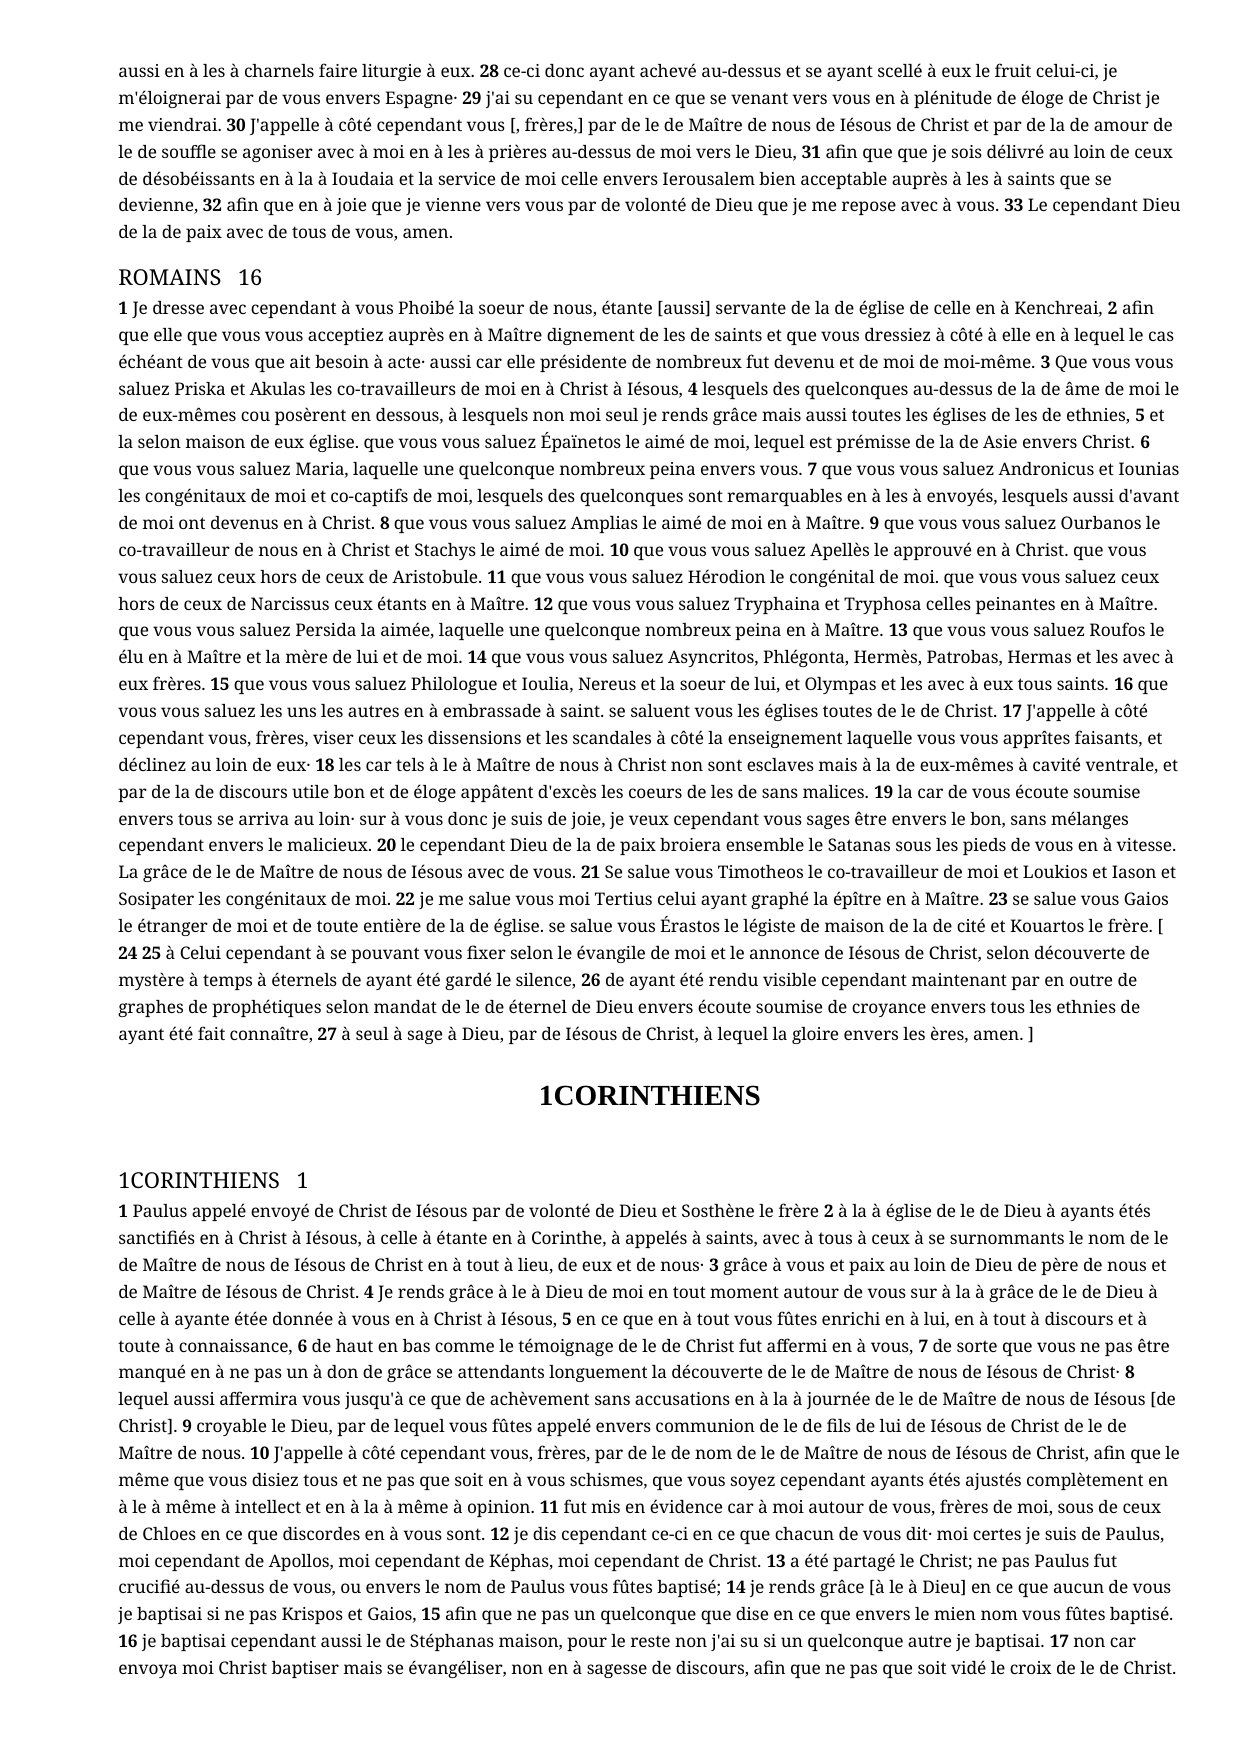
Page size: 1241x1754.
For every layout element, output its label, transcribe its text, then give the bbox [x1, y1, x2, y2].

text 1 Je dresse avec cependant à vous Phoibé la soeur de nous, étante [aussi] servante de la de église de celle en à Kenchreai, 2 afin que elle que vous vous acceptiez auprès en à Maître dignement de les de saints et que vous dressiez à côté à elle en à lequel le cas échéant de vous que ait besoin à acte· aussi car elle présidente de nombreux fut devenu et de moi de moi-même. 3 Que vous vous saluez Priska et Akulas les co-travailleurs de moi en à Christ à Iésous, 4 lesquels des quelconques au-dessus de la de âme de moi le de eux-mêmes cou posèrent en dessous, à lesquels non moi seul je rends grâce mais aussi toutes les églises de les de ethnies, 5 et la selon maison de eux église. que vous vous saluez Épaïnetos le aimé de moi, lequel est prémisse de la de Asie envers Christ. 6 que vous vous saluez Maria, laquelle une quelconque nombreux peina envers vous. 7 que vous vous saluez Andronicus et Iounias les congénitaux de moi et co-captifs de moi, lesquels des quelconques sont remarquables en à les à envoyés, lesquels aussi d'avant de moi ont devenus en à Christ. 8 que vous vous saluez Amplias le aimé de moi en à Maître. 9 que vous vous saluez Ourbanos le co-travailleur de nous en à Christ et Stachys le aimé de moi. 10 que vous vous saluez Apellès le approuvé en à Christ. que vous vous saluez ceux hors de ceux de Aristobule. 11 que vous vous saluez Hérodion le congénital de moi. que vous vous saluez ceux hors de ceux de Narcissus ceux étants en à Maître. 12 que vous vous saluez Tryphaina et Tryphosa celles peinantes en à Maître. que vous vous saluez Persida la aimée, laquelle une quelconque nombreux peina en à Maître. 13 que vous vous saluez Roufos le élu en à Maître et la mère de lui et de moi. 14 que vous vous saluez Asyncritos, Phlégonta, Hermès, Patrobas, Hermas et les avec à eux frères. 15 que vous vous saluez Philologue et Ioulia, Nereus et la soeur de lui, et Olympas et les avec à eux tous saints. 16 que vous vous saluez les uns les autres en à embrassade à saint. se saluent vous les églises toutes de le de Christ. 17 J'appelle à côté cependant vous, frères, viser ceux les dissensions et les scandales à côté la enseignement laquelle vous vous apprîtes faisants, et déclinez au loin de eux· 18 les car tels à le à Maître de nous à Christ non sont esclaves mais à la de eux-mêmes à cavité ventrale, et par de la de discours utile bon et de éloge appâtent d'excès les coeurs de les de sans malices. 19 la car de vous écoute soumise envers tous se arriva au loin· sur à vous donc je suis de joie, je veux cependant vous sages être envers le bon, sans mélanges cependant envers le malicieux. 20 le cependant Dieu de la de paix broiera ensemble le Satanas sous les pieds de vous en à vitesse. La grâce de le de Maître de nous de Iésous avec de vous. 21 Se salue vous Timotheos le co-travailleur de moi et Loukios et Iason et Sosipater les congénitaux de moi. 22 je me salue vous moi Tertius celui ayant graphé la épître en à Maître. 23 se salue vous Gaios le étranger de moi et de toute entière de la de église. se salue vous Érastos le légiste de maison de la de cité et Kouartos le frère. [ 24 25 à Celui cependant à se pouvant vous fixer selon le évangile de moi et le annonce de Iésous de Christ, selon découverte de mystère à temps à éternels de ayant été gardé le silence, 26 de ayant été rendu visible cependant maintenant par en outre de graphes de prophétiques selon mandat de le de éternel de Dieu envers écoute soumise de croyance envers tous les ethnies de ayant été fait connaître, 27 à seul à sage à Dieu, par de Iésous de Christ, à lequel la gloire envers les ères, amen. ] [118, 296, 1181, 1045]
subtitle 1CORINTHIENS [118, 1078, 1181, 1111]
text ROMAINS 16 [118, 262, 1181, 292]
text 1CORINTHIENS 1 [118, 1165, 1181, 1195]
text 1 Paulus appelé envoyé de Christ de Iésous par de volonté de Dieu et Sosthène le frère 2 à la à église de le de Dieu à ayants étés sanctifiés en à Christ à Iésous, à celle à étante en à Corinthe, à appelés à saints, avec à tous à ceux à se surnommants le nom de le de Maître de nous de Iésous de Christ en à tout à lieu, de eux et de nous· 3 grâce à vous et paix au loin de Dieu de père de nous et de Maître de Iésous de Christ. 4 Je rends grâce à le à Dieu de moi en tout moment autour de vous sur à la à grâce de le de Dieu à celle à ayante étée donnée à vous en à Christ à Iésous, 5 en ce que en à tout vous fûtes enrichi en à lui, en à tout à discours et à toute à connaissance, 6 de haut en bas comme le témoignage de le de Christ fut affermi en à vous, 7 de sorte que vous ne pas être manqué en à ne pas un à don de grâce se attendants longuement la découverte de le de Maître de nous de Iésous de Christ· 8 lequel aussi affermira vous jusqu'à ce que de achèvement sans accusations en à la à journée de le de Maître de nous de Iésous [de Christ]. 9 croyable le Dieu, par de lequel vous fûtes appelé envers communion de le de fils de lui de Iésous de Christ de le de Maître de nous. 10 J'appelle à côté cependant vous, frères, par de le de nom de le de Maître de nous de Iésous de Christ, afin que le même que vous disiez tous et ne pas que soit en à vous schismes, que vous soyez cependant ayants étés ajustés complètement en à le à même à intellect et en à la à même à opinion. 11 fut mis en évidence car à moi autour de vous, frères de moi, sous de ceux de Chloes en ce que discordes en à vous sont. 12 je dis cependant ce-ci en ce que chacun de vous dit· moi certes je suis de Paulus, moi cependant de Apollos, moi cependant de Képhas, moi cependant de Christ. 13 a été partagé le Christ; ne pas Paulus fut crucifié au-dessus de vous, ou envers le nom de Paulus vous fûtes baptisé; 14 je rends grâce [à le à Dieu] en ce que aucun de vous je baptisai si ne pas Krispos et Gaios, 15 afin que ne pas un quelconque que dise en ce que envers le mien nom vous fûtes baptisé. 16 je baptisai cependant aussi le de Stéphanas maison, pour le reste non j'ai su si un quelconque autre je baptisai. 17 non car envoya moi Christ baptiser mais se évangéliser, non en à sagesse de discours, afin que ne pas que soit vidé le croix de le de Christ. [118, 1199, 1181, 1679]
text aussi en à les à charnels faire liturgie à eux. 28 ce-ci donc ayant achevé au-dessus et se ayant scellé à eux le fruit celui-ci, je m'éloignerai par de vous envers Espagne· 29 j'ai su cependant en ce que se venant vers vous en à plénitude de éloge de Christ je me viendrai. 30 J'appelle à côté cependant vous [, frères,] par de le de Maître de nous de Iésous de Christ et par de la de amour de le de souffle se agoniser avec à moi en à les à prières au-dessus de moi vers le Dieu, 31 afin que que je sois délivré au loin de ceux de désobéissants en à la à Ioudaia et la service de moi celle envers Ierousalem bien acceptable auprès à les à saints que se devienne, 32 afin que en à joie que je vienne vers vous par de volonté de Dieu que je me repose avec à vous. 33 Le cependant Dieu de la de paix avec de tous de vous, amen. [118, 59, 1181, 244]
